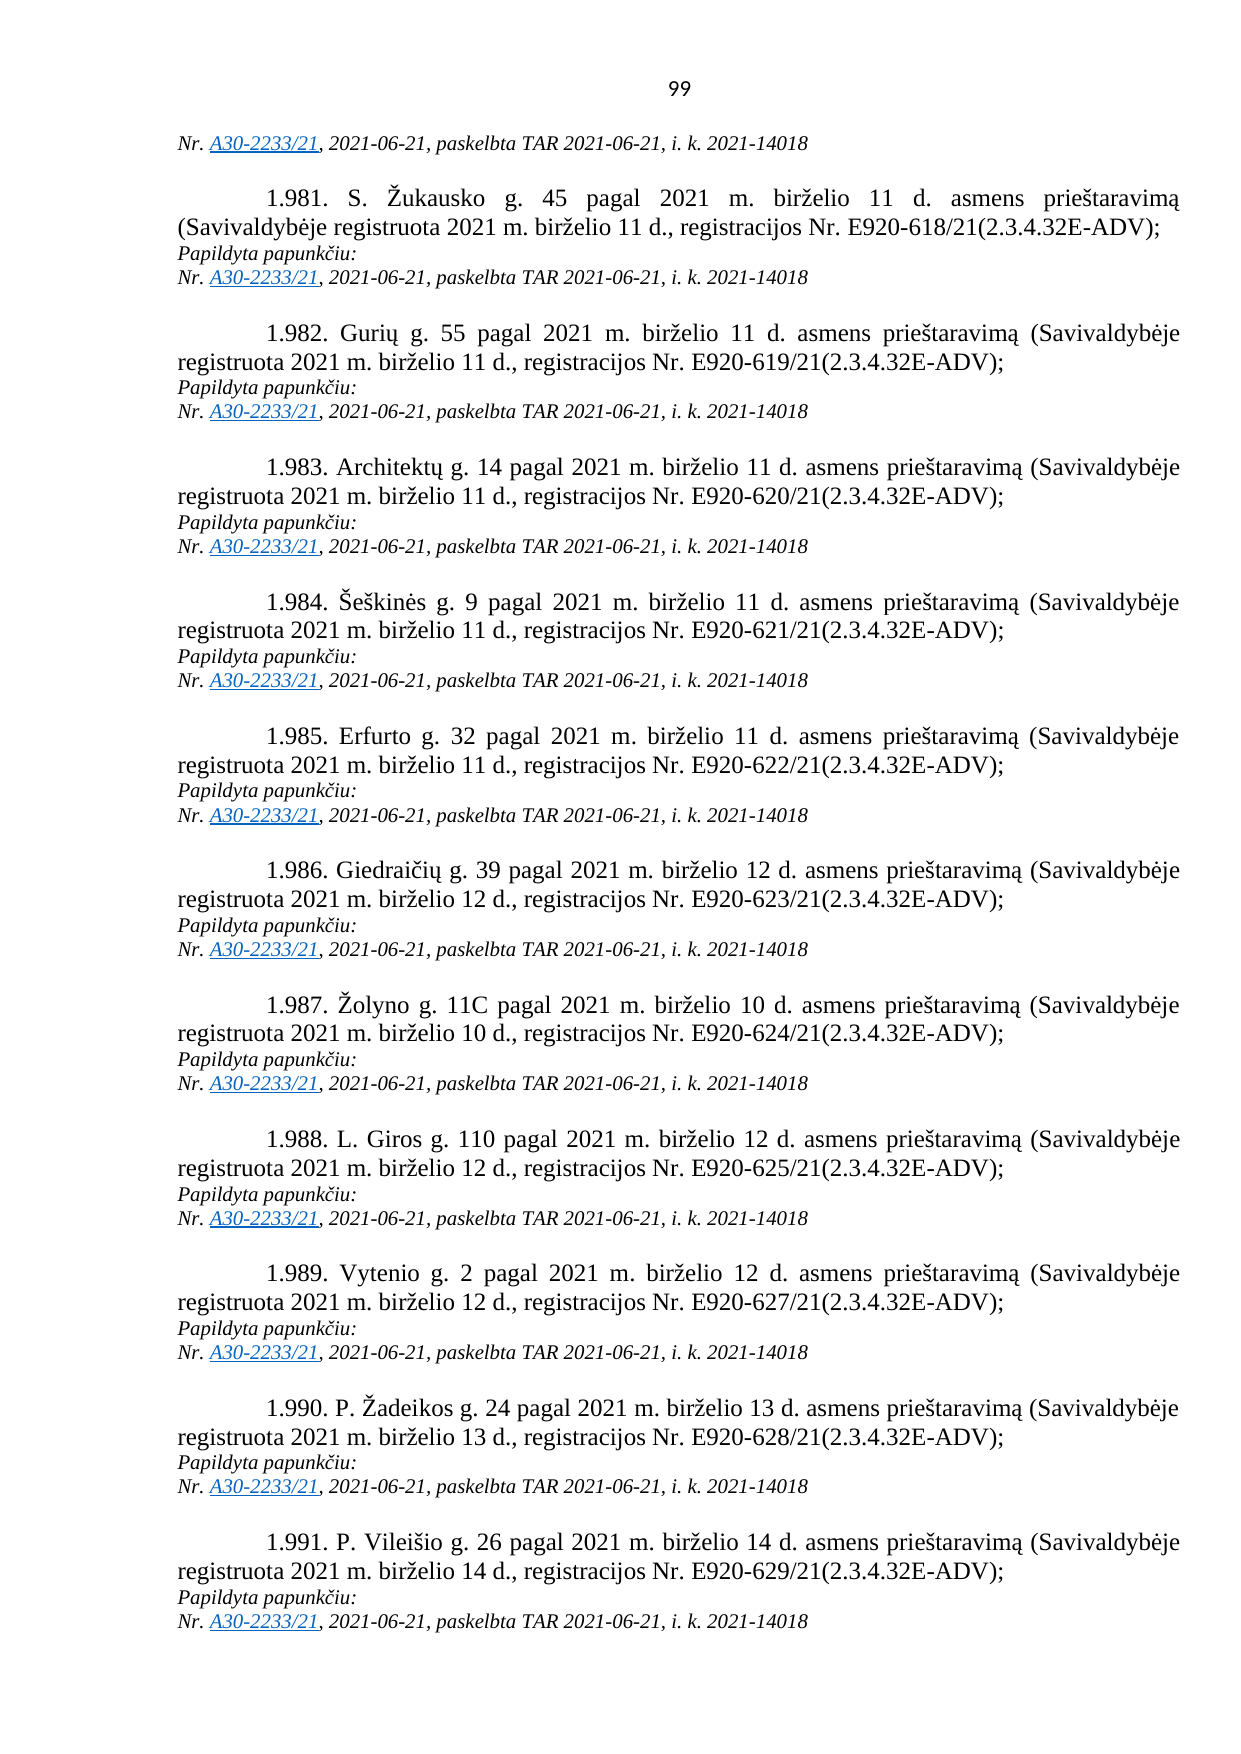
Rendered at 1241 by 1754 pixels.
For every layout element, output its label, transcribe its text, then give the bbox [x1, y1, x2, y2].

text Papildyta papunkčiu: [177, 1182, 1181, 1206]
text Nr. A30-2233/21, 2021-06-21, paskelbta TAR 2021-06-21, i. k. 2021-14018 [177, 1340, 1181, 1364]
text Nr. A30-2233/21, 2021-06-21, paskelbta TAR 2021-06-21, i. k. 2021-14018 [177, 802, 1181, 827]
text Nr. A30-2233/21, 2021-06-21, paskelbta TAR 2021-06-21, i. k. 2021-14018 [177, 937, 1181, 961]
text Nr. A30-2233/21, 2021-06-21, paskelbta TAR 2021-06-21, i. k. 2021-14018 [177, 265, 1181, 289]
text Nr. A30-2233/21, 2021-06-21, paskelbta TAR 2021-06-21, i. k. 2021-14018 [177, 668, 1181, 692]
text 1.989. Vytenio g. 2 pagal 2021 m. birželio 12 d. asmens prieštaravimą (Savivaldybėje registruota 2021 m. birželio 12 d., registracijos Nr. E920-627/21(2.3.4.32E-ADV); [177, 1258, 1181, 1316]
text 1.987. Žolyno g. 11C pagal 2021 m. birželio 10 d. asmens prieštaravimą (Savivaldybėje registruota 2021 m. birželio 10 d., registracijos Nr. E920-624/21(2.3.4.32E-ADV); [177, 990, 1181, 1047]
text Papildyta papunkčiu: [177, 644, 1181, 668]
text Nr. A30-2233/21, 2021-06-21, paskelbta TAR 2021-06-21, i. k. 2021-14018 [177, 131, 1181, 155]
text 1.984. Šeškinės g. 9 pagal 2021 m. birželio 11 d. asmens prieštaravimą (Savivaldybėje registruota 2021 m. birželio 11 d., registracijos Nr. E920-621/21(2.3.4.32E-ADV); [177, 587, 1181, 644]
text Papildyta papunkčiu: [177, 1585, 1181, 1609]
text Papildyta papunkčiu: [177, 1316, 1181, 1340]
text Nr. A30-2233/21, 2021-06-21, paskelbta TAR 2021-06-21, i. k. 2021-14018 [177, 1071, 1181, 1095]
text 1.985. Erfurto g. 32 pagal 2021 m. birželio 11 d. asmens prieštaravimą (Savivaldybėje registruota 2021 m. birželio 11 d., registracijos Nr. E920-622/21(2.3.4.32E-ADV); [177, 721, 1181, 778]
text 1.990. P. Žadeikos g. 24 pagal 2021 m. birželio 13 d. asmens prieštaravimą (Savivaldybėje registruota 2021 m. birželio 13 d., registracijos Nr. E920-628/21(2.3.4.32E-ADV); [177, 1393, 1181, 1450]
text Papildyta papunkčiu: [177, 1450, 1181, 1474]
text Papildyta papunkčiu: [177, 778, 1181, 802]
text Papildyta papunkčiu: [177, 375, 1181, 399]
text Nr. A30-2233/21, 2021-06-21, paskelbta TAR 2021-06-21, i. k. 2021-14018 [177, 534, 1181, 558]
text 1.991. P. Vileišio g. 26 pagal 2021 m. birželio 14 d. asmens prieštaravimą (Savivaldybėje registruota 2021 m. birželio 14 d., registracijos Nr. E920-629/21(2.3.4.32E-ADV); [177, 1527, 1181, 1585]
text 1.981. S. Žukausko g. 45 pagal 2021 m. birželio 11 d. asmens prieštaravimą (Savivaldybėje registruota 2021 m. birželio 11 d., registracijos Nr. E920-618/21(2.3.4.32E-ADV); [177, 183, 1181, 241]
text Papildyta papunkčiu: [177, 1047, 1181, 1071]
text Nr. A30-2233/21, 2021-06-21, paskelbta TAR 2021-06-21, i. k. 2021-14018 [177, 1206, 1181, 1230]
text Nr. A30-2233/21, 2021-06-21, paskelbta TAR 2021-06-21, i. k. 2021-14018 [177, 1609, 1181, 1633]
text Nr. A30-2233/21, 2021-06-21, paskelbta TAR 2021-06-21, i. k. 2021-14018 [177, 399, 1181, 423]
text 1.988. L. Giros g. 110 pagal 2021 m. birželio 12 d. asmens prieštaravimą (Savivaldybėje registruota 2021 m. birželio 12 d., registracijos Nr. E920-625/21(2.3.4.32E-ADV); [177, 1124, 1181, 1182]
text Nr. A30-2233/21, 2021-06-21, paskelbta TAR 2021-06-21, i. k. 2021-14018 [177, 1474, 1181, 1498]
text Papildyta papunkčiu: [177, 913, 1181, 937]
text Papildyta papunkčiu: [177, 510, 1181, 534]
text 1.986. Giedraičių g. 39 pagal 2021 m. birželio 12 d. asmens prieštaravimą (Savivaldybėje registruota 2021 m. birželio 12 d., registracijos Nr. E920-623/21(2.3.4.32E-ADV); [177, 855, 1181, 913]
text Papildyta papunkčiu: [177, 241, 1181, 265]
text 1.983. Architektų g. 14 pagal 2021 m. birželio 11 d. asmens prieštaravimą (Savivaldybėje registruota 2021 m. birželio 11 d., registracijos Nr. E920-620/21(2.3.4.32E-ADV); [177, 452, 1181, 510]
text 1.982. Gurių g. 55 pagal 2021 m. birželio 11 d. asmens prieštaravimą (Savivaldybėje registruota 2021 m. birželio 11 d., registracijos Nr. E920-619/21(2.3.4.32E-ADV); [177, 318, 1181, 375]
